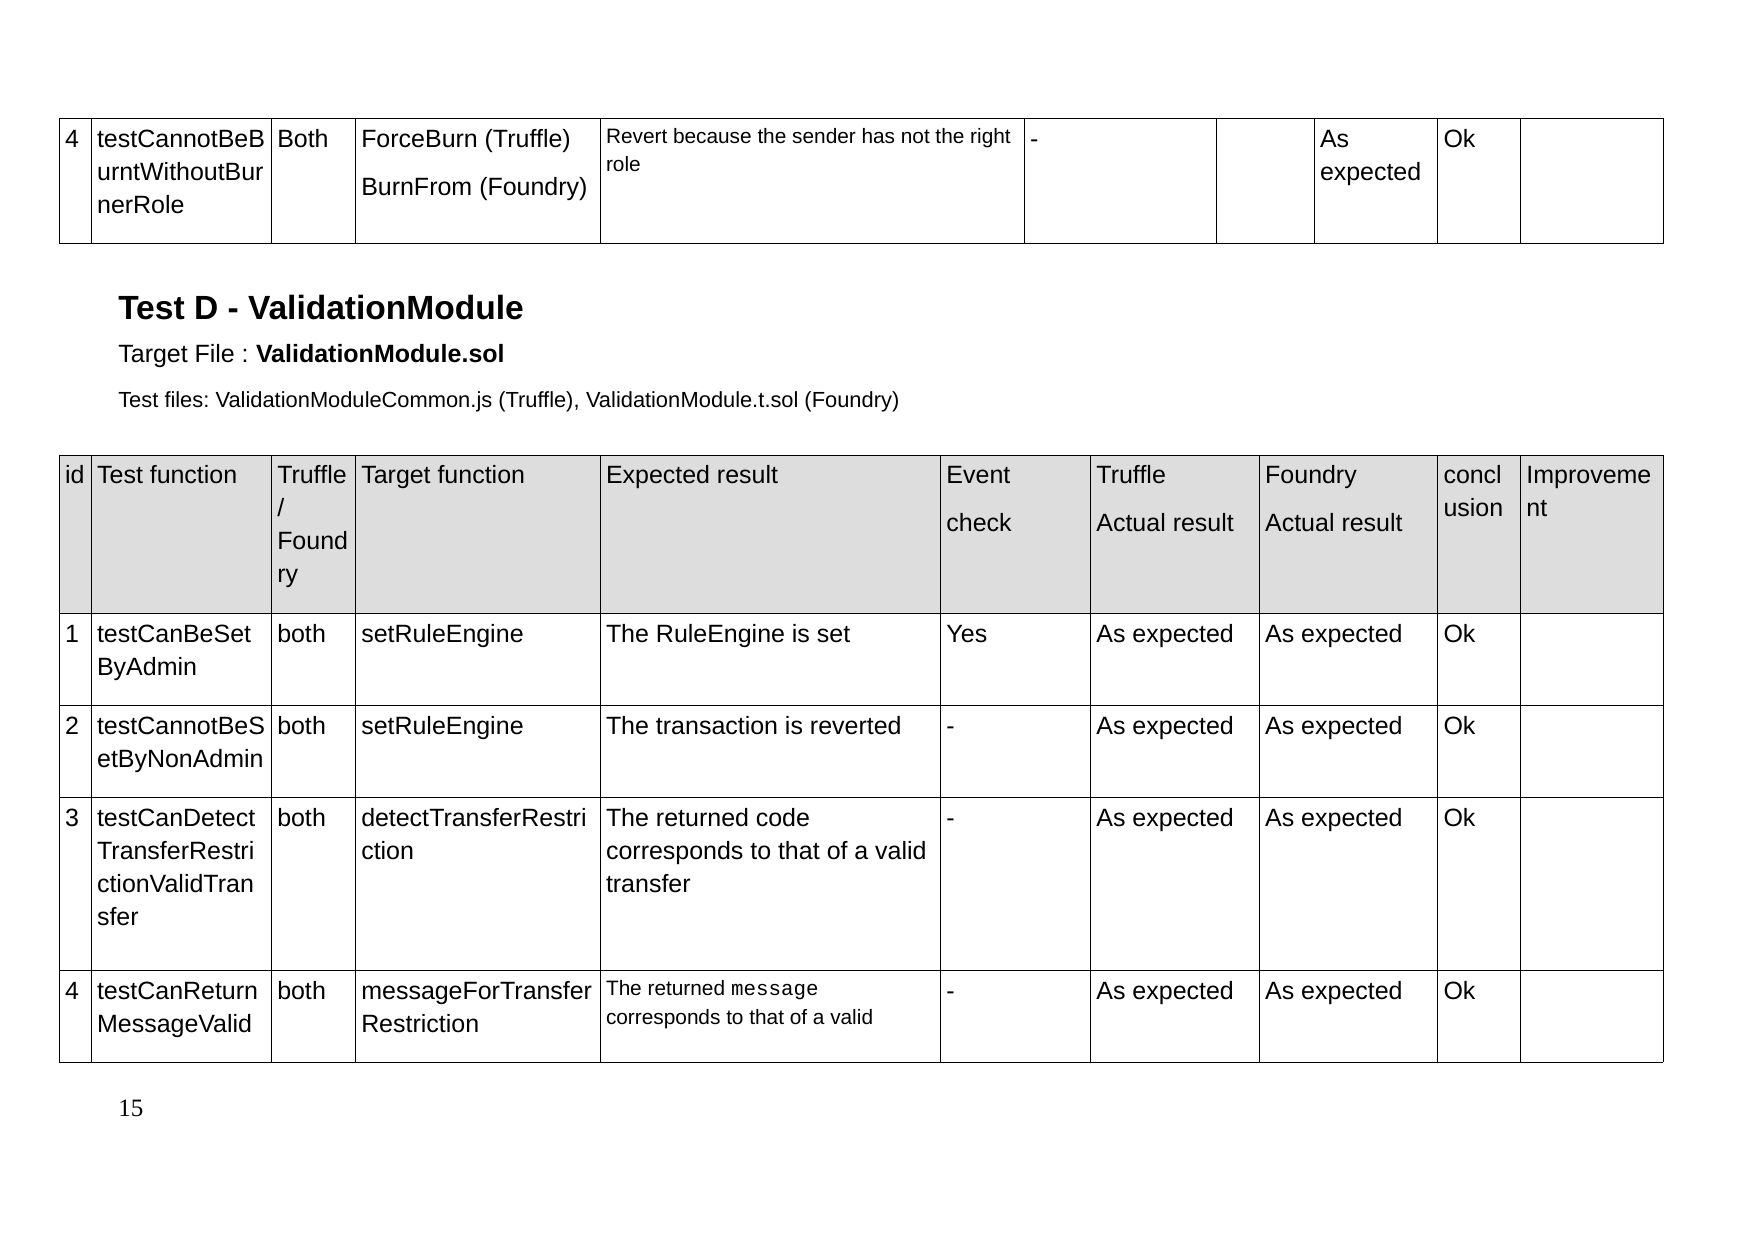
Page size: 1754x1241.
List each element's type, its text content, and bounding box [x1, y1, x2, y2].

table_header Target function [356, 456, 600, 613]
table_cell As expected [1091, 798, 1259, 970]
table_cell As expected [1091, 706, 1259, 797]
table_cell 4 [60, 971, 91, 1062]
table_cell testCanReturnMessageValid [92, 971, 271, 1062]
table_cell messageForTransferRestriction [356, 971, 600, 1062]
table_header Test function [92, 456, 271, 613]
table_cell Both [272, 119, 355, 243]
table_cell both [272, 706, 355, 797]
table_header Improvement [1521, 456, 1663, 613]
table_cell [1521, 971, 1663, 1062]
text Test files: ValidationModuleCommon.js (Truffle), ValidationModule.t.sol (Foundry) [118, 387, 1636, 412]
table_cell [1521, 119, 1663, 243]
table_cell As expected [1091, 614, 1259, 705]
table_cell testCanBeSetByAdmin [92, 614, 271, 705]
table_cell Yes [941, 614, 1090, 705]
table_cell both [272, 614, 355, 705]
table_cell - [941, 706, 1090, 797]
table_cell 4 [60, 119, 91, 243]
table_cell The returned message corresponds to that of a valid [601, 971, 940, 1062]
table_cell - [1025, 119, 1216, 243]
table_cell As expected [1260, 971, 1437, 1062]
table_cell As expected [1091, 971, 1259, 1062]
table_cell setRuleEngine [356, 706, 600, 797]
table_cell testCannotBeSetByNonAdmin [92, 706, 271, 797]
table_header Event check [941, 456, 1090, 613]
table_header Truffle Actual result [1091, 456, 1259, 613]
table_cell [1521, 614, 1663, 705]
table_cell testCanDetectTransferRestrictionValidTransfer [92, 798, 271, 970]
table_header Truffle / Foundry [272, 456, 355, 613]
table_cell Ok [1438, 971, 1520, 1062]
table_header Foundry Actual result [1260, 456, 1437, 613]
table_cell testCannotBeBurntWithoutBurnerRole [92, 119, 271, 243]
table_cell Ok [1438, 119, 1520, 243]
table_cell [1521, 706, 1663, 797]
table_cell As expected [1260, 614, 1437, 705]
table_cell 3 [60, 798, 91, 970]
table_cell setRuleEngine [356, 614, 600, 705]
table_cell Ok [1438, 706, 1520, 797]
table_cell The RuleEngine is set [601, 614, 940, 705]
table_cell As expected [1260, 798, 1437, 970]
table_cell As expected [1260, 706, 1437, 797]
table_cell - [941, 971, 1090, 1062]
table_header conclusion [1438, 456, 1520, 613]
table_cell [1217, 119, 1314, 243]
table_cell - [941, 798, 1090, 970]
table_header id [60, 456, 91, 613]
table_cell 1 [60, 614, 91, 705]
table_cell ForceBurn (Truffle) BurnFrom (Foundry) [356, 119, 600, 243]
table_cell Revert because the sender has not the right role [601, 119, 1024, 243]
table_cell The returned code corresponds to that of a valid transfer [601, 798, 940, 970]
table_cell Ok [1438, 798, 1520, 970]
table_cell As expected [1315, 119, 1437, 243]
subtitle Test D - ValidationModule [118, 288, 1636, 327]
table_cell both [272, 971, 355, 1062]
table_cell detectTransferRestriction [356, 798, 600, 970]
table_header Expected result [601, 456, 940, 613]
table_cell both [272, 798, 355, 970]
table_cell The transaction is reverted [601, 706, 940, 797]
table_cell [1521, 798, 1663, 970]
table_cell Ok [1438, 614, 1520, 705]
text Target File : ValidationModule.sol [118, 339, 1636, 368]
table_cell 2 [60, 706, 91, 797]
